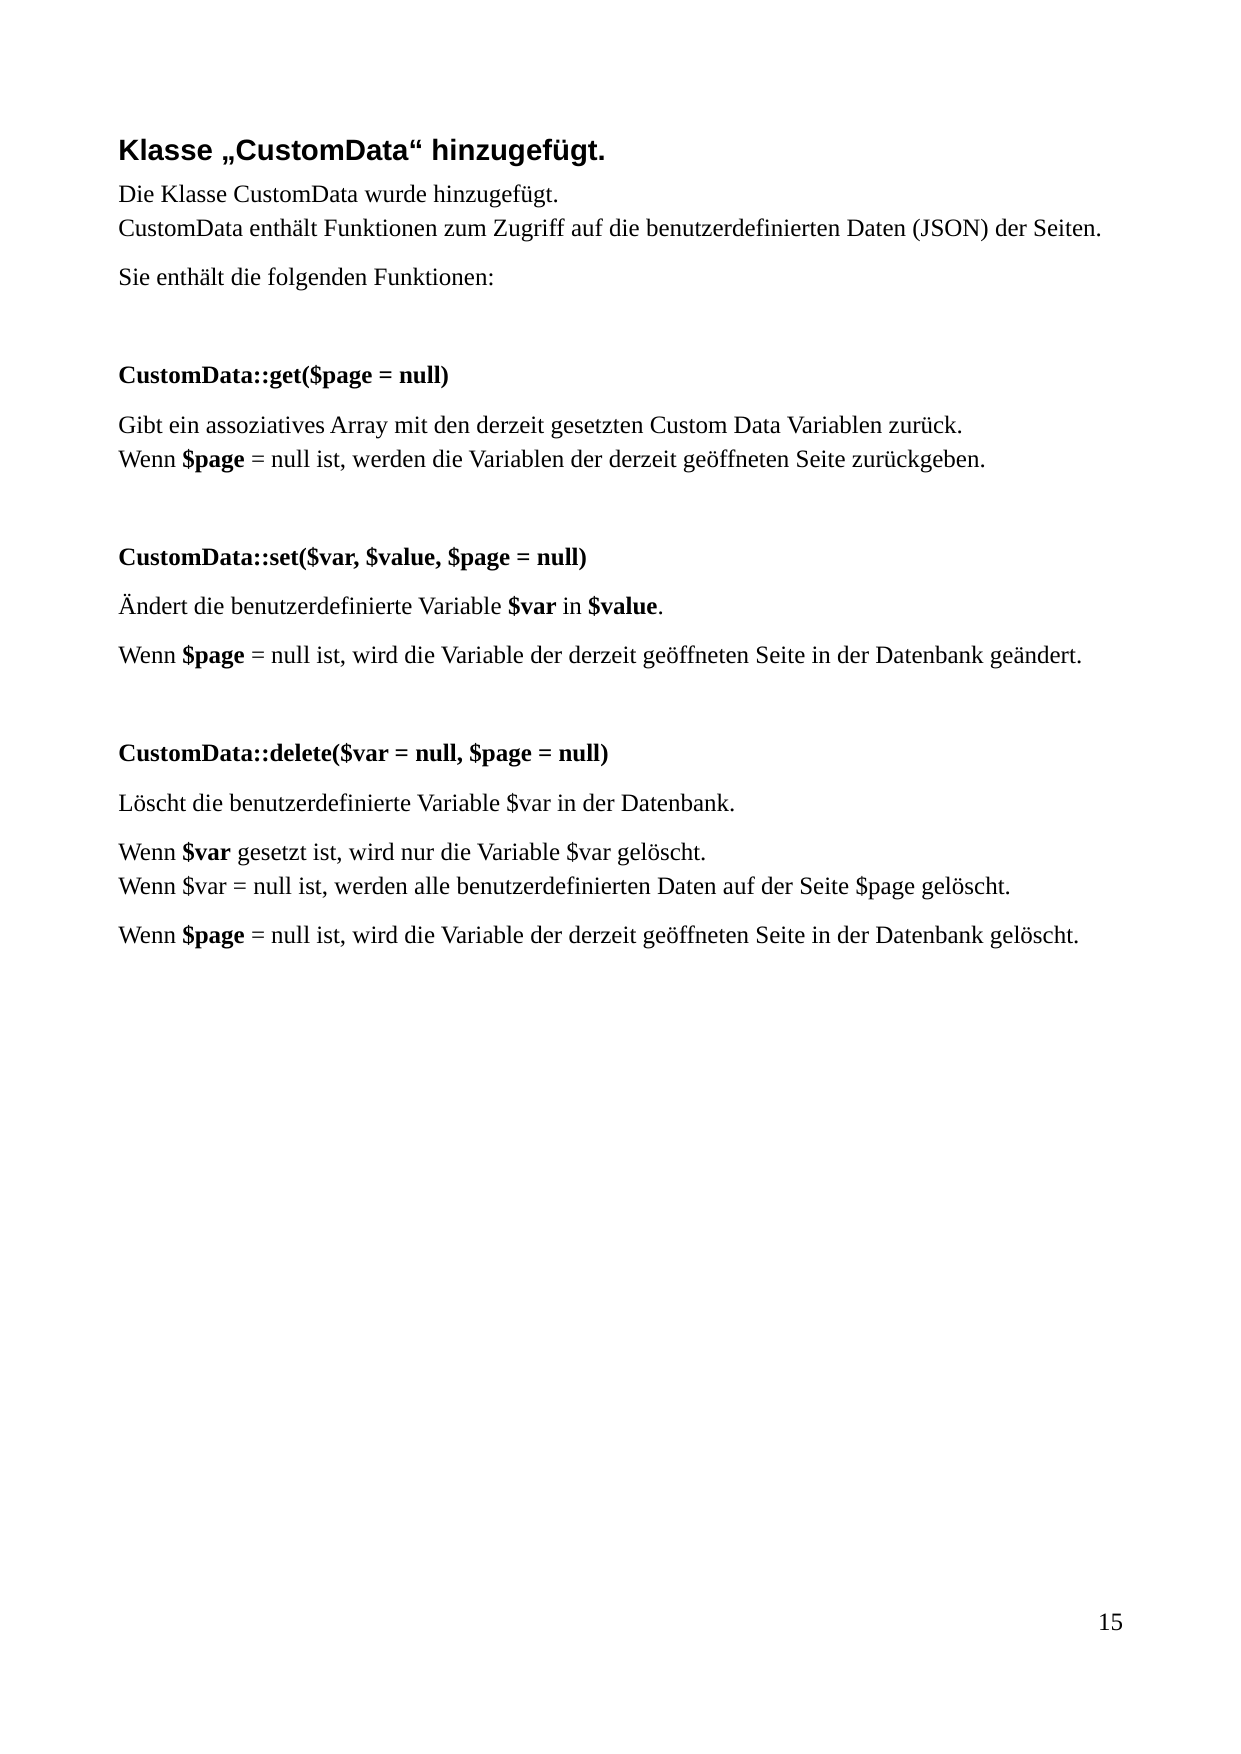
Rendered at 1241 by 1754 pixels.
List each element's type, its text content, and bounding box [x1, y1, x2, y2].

text Die Klasse CustomData wurde hinzugefügt. CustomData enthält Funktionen zum Zugriff auf die benutzerdefinierten Daten (JSON) der Seiten. [118, 179, 1123, 242]
text Ändert die benutzerdefinierte Variable $var in $value. [118, 591, 1123, 620]
text CustomData::set($var, $value, $page = null) [118, 542, 1123, 571]
text Löscht die benutzerdefinierte Variable $var in der Datenbank. [118, 788, 1123, 816]
text CustomData::delete($var = null, $page = null) [118, 738, 1123, 767]
text Wenn $page = null ist, wird die Variable der derzeit geöffneten Seite in der Datenbank gelöscht. [118, 920, 1123, 949]
subtitle Klasse „CustomData“ hinzugefügt. [118, 133, 1123, 166]
text Gibt ein assoziatives Array mit den derzeit gesetzten Custom Data Variablen zurück. Wenn $page = null ist, werden die Variablen der derzeit geöffneten Seite zurückgeben. [118, 410, 1123, 473]
text Wenn $var gesetzt ist, wird nur die Variable $var gelöscht. Wenn $var = null ist, werden alle benutzerdefinierten Daten auf der Seite $page gelöscht. [118, 837, 1123, 900]
text Sie enthält die folgenden Funktionen: [118, 262, 1123, 291]
text Wenn $page = null ist, wird die Variable der derzeit geöffneten Seite in der Datenbank geändert. [118, 640, 1123, 669]
text CustomData::get($page = null) [118, 361, 1123, 389]
